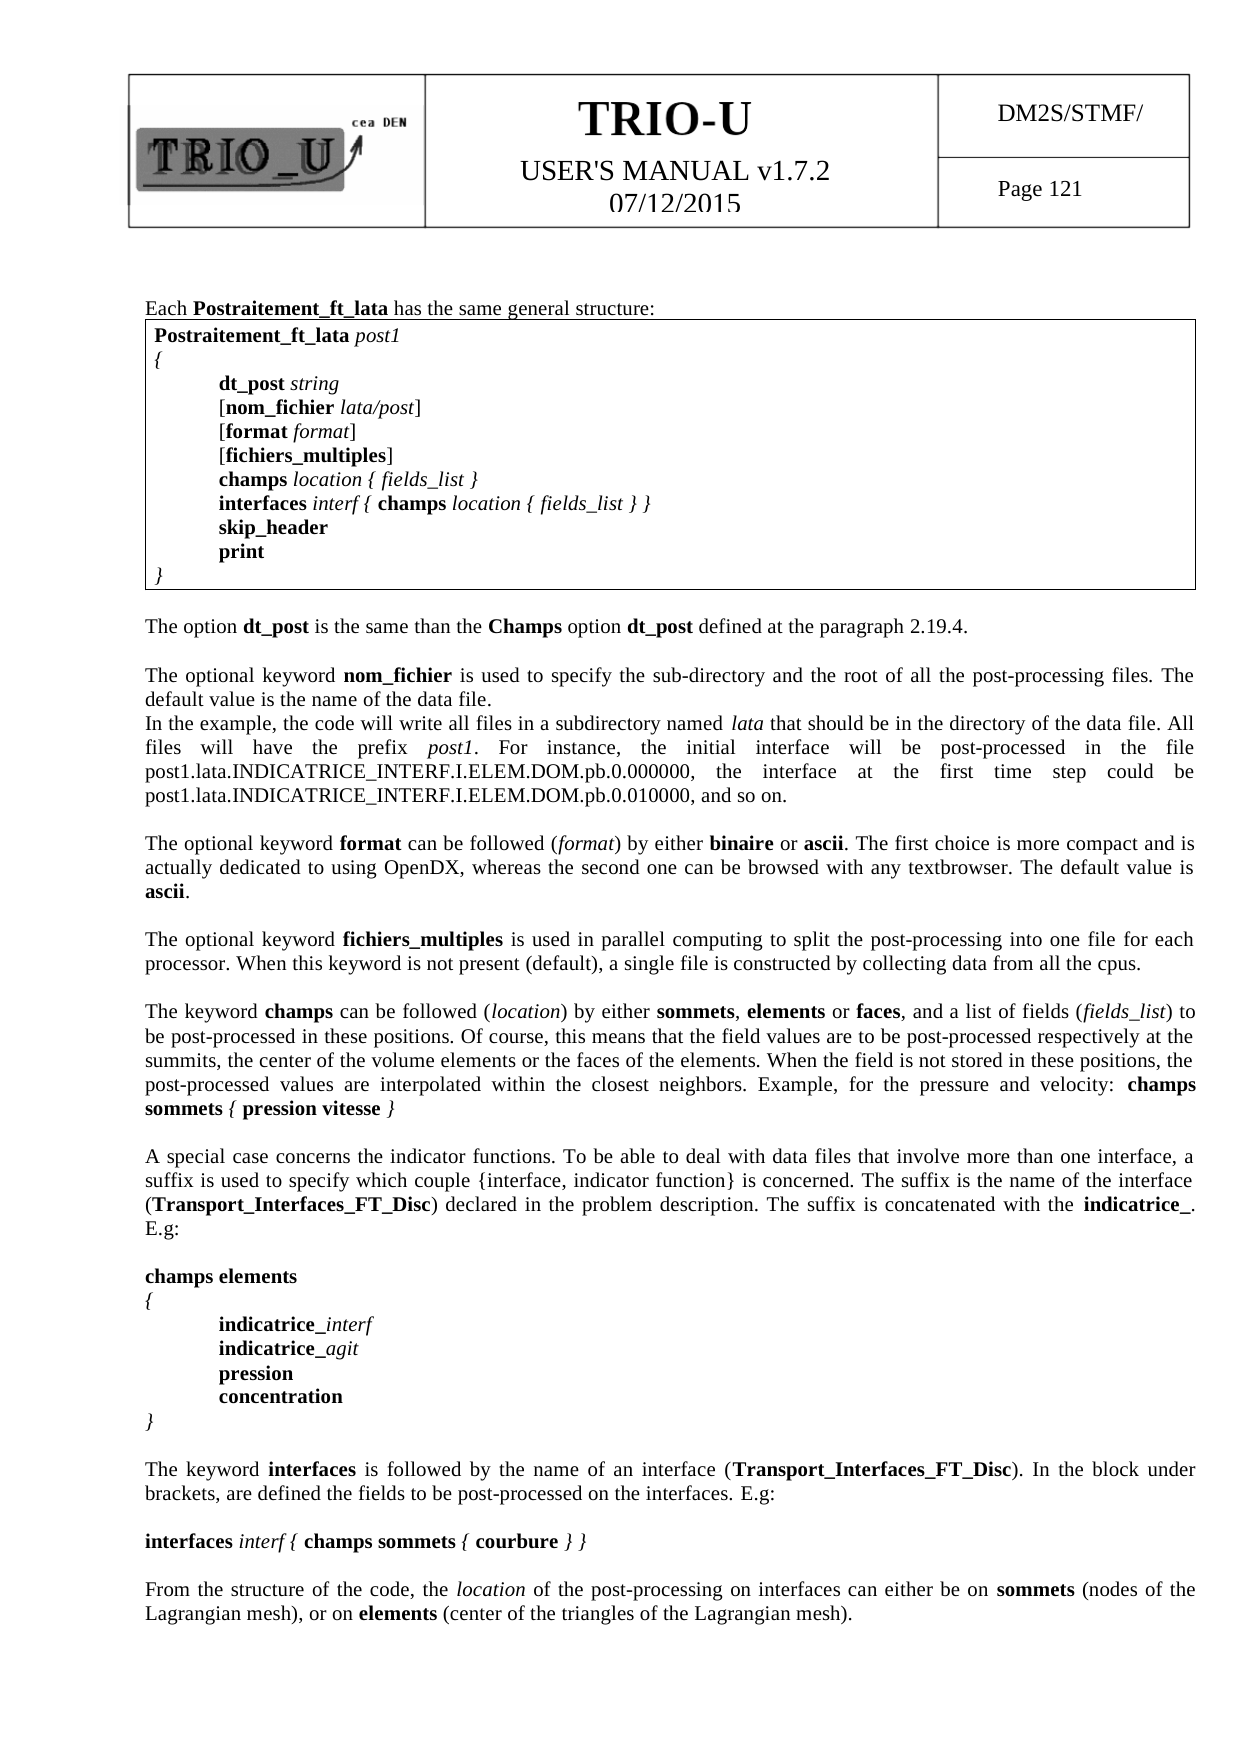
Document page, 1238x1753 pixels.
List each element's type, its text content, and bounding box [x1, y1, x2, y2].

text indicatrice_interf [145, 1312, 1196, 1336]
text A special case concerns the indicator functions. To be able to deal with data files that involve more than one interface, a suffix is used to specify which couple {interface, indicator function} is concerned. The suffix is the name of the interface (Transport_Interfaces_FT_Disc) declared in the problem description. The suffix is concatenated with the indicatrice_. E.g: [145, 1144, 1196, 1240]
text concentration [145, 1384, 1196, 1408]
text champs elements [145, 1264, 1196, 1288]
text The keyword interfaces is followed by the name of an interface (Transport_Interfaces_FT_Disc). In the block under brackets, are defined the fields to be post-processed on the interfaces. E.g: [145, 1457, 1196, 1505]
text In the example, the code will write all files in a subdirectory named lata that should be in the directory of the data file. All files will have the prefix post1. For instance, the initial interface will be post-processed in the file post1.lata.INDICATRICE_INTERF.I.ELEM.DOM.pb.0.000000, the interface at the first time step could be post1.lata.INDICATRICE_INTERF.I.ELEM.DOM.pb.0.010000, and so on. [145, 711, 1196, 807]
text The optional keyword nom_fichier is used to specify the sub-directory and the root of all the post-processing files. The default value is the name of the data file. [145, 662, 1196, 711]
text interfaces interf { champs location { fields_list } } [146, 488, 1195, 512]
text } [145, 1408, 1196, 1432]
text interfaces interf { champs sommets { courbure } } [145, 1529, 1196, 1553]
text The option dt_post is the same than the Champs option dt_post defined at the paragraph 2.19.4. [145, 614, 1196, 638]
text From the structure of the code, the location of the post-processing on interfaces can either be on sommets (nodes of the Lagrangian mesh), or on elements (center of the triangles of the Lagrangian mesh). [145, 1577, 1196, 1625]
text print [146, 536, 1195, 560]
text Each Postraitement_ft_lata has the same general structure: [145, 295, 1196, 319]
text } [146, 560, 1195, 589]
text skip_header [146, 512, 1195, 536]
text { [145, 1288, 1196, 1312]
text Postraitement_ft_lata post1 [146, 320, 1195, 343]
text [format format] [146, 416, 1195, 440]
text { [146, 343, 1195, 367]
text [fichiers_multiples] [146, 440, 1195, 464]
text The optional keyword fichiers_multiples is used in parallel computing to split the post-processing into one file for each processor. When this keyword is not present (default), a single file is constructed by collecting data from all the cpus. [145, 927, 1196, 975]
text dt_post string [146, 367, 1195, 392]
text champs location { fields_list } [146, 464, 1195, 488]
text The optional keyword format can be followed (format) by either binaire or ascii. The first choice is more compact and is actually dedicated to using OpenDX, whereas the second one can be browsed with any textbrowser. The default value is ascii. [145, 831, 1196, 903]
text indicatrice_agit [145, 1336, 1196, 1360]
text pression [145, 1360, 1196, 1384]
text The keyword champs can be followed (location) by either sommets, elements or faces, and a list of fields (fields_list) to be post-processed in these positions. Of course, this means that the field values are to be post-processed respectively at the summits, the center of the volume elements or the faces of the elements. When the field is not stored in these positions, the post-processed values are interpolated within the closest neighbors. Example, for the pressure and velocity: champs sommets { pression vitesse } [145, 999, 1196, 1120]
text [nom_fichier lata/post] [146, 392, 1195, 416]
